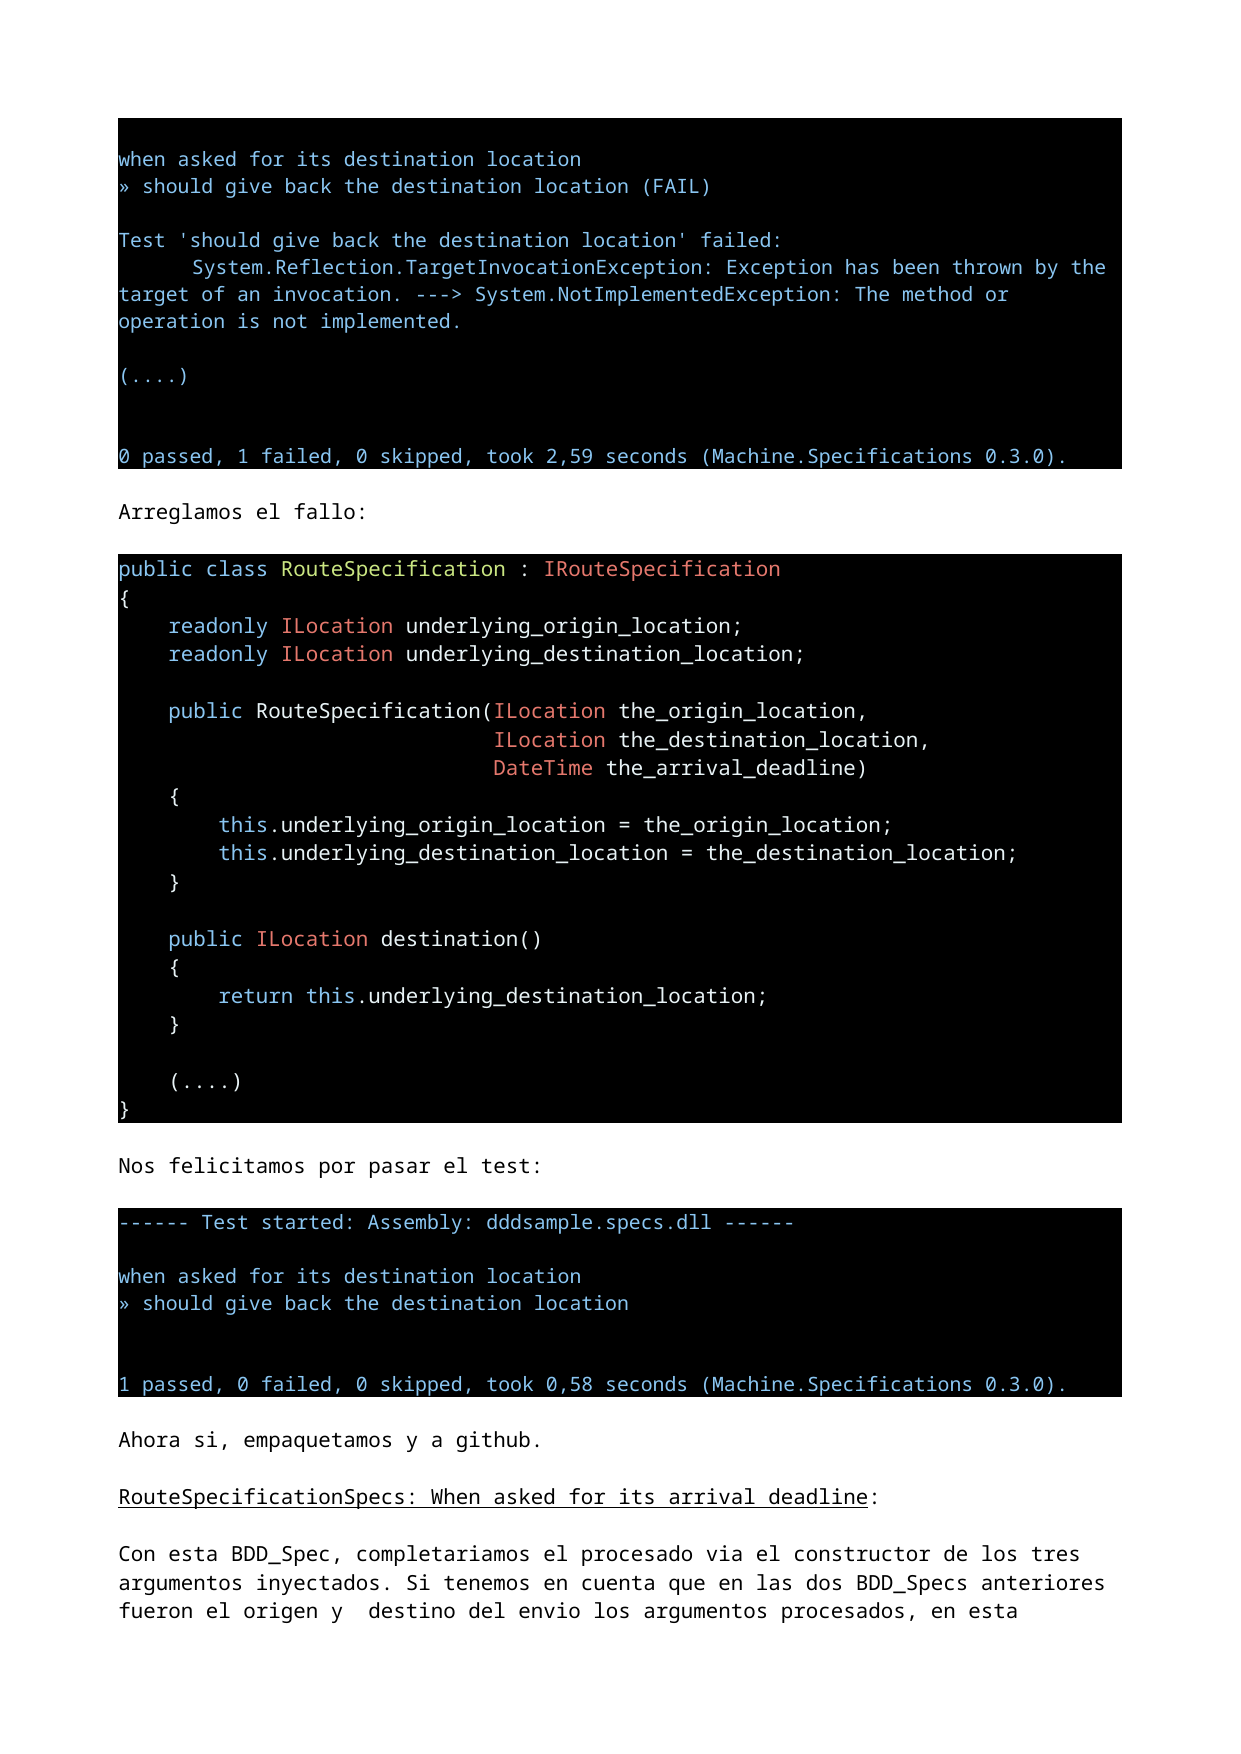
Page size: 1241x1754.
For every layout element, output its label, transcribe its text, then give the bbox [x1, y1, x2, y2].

text readonly ILocation underlying_destination_location; [118, 639, 1122, 668]
text (....) [118, 1066, 1122, 1094]
text return this.underlying_destination_location; [118, 981, 1122, 1009]
text » should give back the destination location [118, 1289, 1122, 1316]
text { [118, 782, 1122, 810]
text public RouteSpecification(ILocation the_origin_location, [118, 696, 1122, 725]
text 0 passed, 1 failed, 0 skipped, took 2,59 seconds (Machine.Specifications 0.3.0). [118, 442, 1122, 469]
text DateTime the_arrival_deadline) [118, 753, 1122, 782]
text when asked for its destination location [118, 145, 1122, 172]
text } [118, 1094, 1122, 1123]
text ILocation the_destination_location, [118, 725, 1122, 753]
text } [118, 1009, 1122, 1038]
text public class RouteSpecification : IRouteSpecification [118, 554, 1122, 583]
text Nos felicitamos por pasar el test: [118, 1151, 1122, 1180]
text (....) [118, 361, 1122, 388]
text Test 'should give back the destination location' failed: [118, 226, 1122, 253]
text this.underlying_origin_location = the_origin_location; [118, 810, 1122, 838]
text » should give back the destination location (FAIL) [118, 172, 1122, 199]
text when asked for its destination location [118, 1262, 1122, 1289]
text ------ Test started: Assembly: dddsample.specs.dll ------ [118, 1208, 1122, 1235]
text Con esta BDD_Spec, completariamos el procesado via el constructor de los tres argumentos inyectados. Si tenemos en cuenta que en las dos BDD_Specs anteriores fueron el origen y destino del envio los argumentos procesados, en esta [118, 1539, 1122, 1624]
text } [118, 867, 1122, 895]
text System.Reflection.TargetInvocationException: Exception has been thrown by the target of an invocation. ---> System.NotImplementedException: The method or operation is not implemented. [118, 253, 1122, 334]
text Arreglamos el fallo: [118, 497, 1122, 526]
text public ILocation destination() [118, 924, 1122, 952]
text { [118, 952, 1122, 981]
text this.underlying_destination_location = the_destination_location; [118, 838, 1122, 867]
text { [118, 583, 1122, 611]
text 1 passed, 0 failed, 0 skipped, took 0,58 seconds (Machine.Specifications 0.3.0). [118, 1370, 1122, 1397]
text Ahora si, empaquetamos y a github. [118, 1426, 1122, 1454]
text RouteSpecificationSpecs: When asked for its arrival deadline: [118, 1482, 1122, 1511]
text readonly ILocation underlying_origin_location; [118, 611, 1122, 639]
